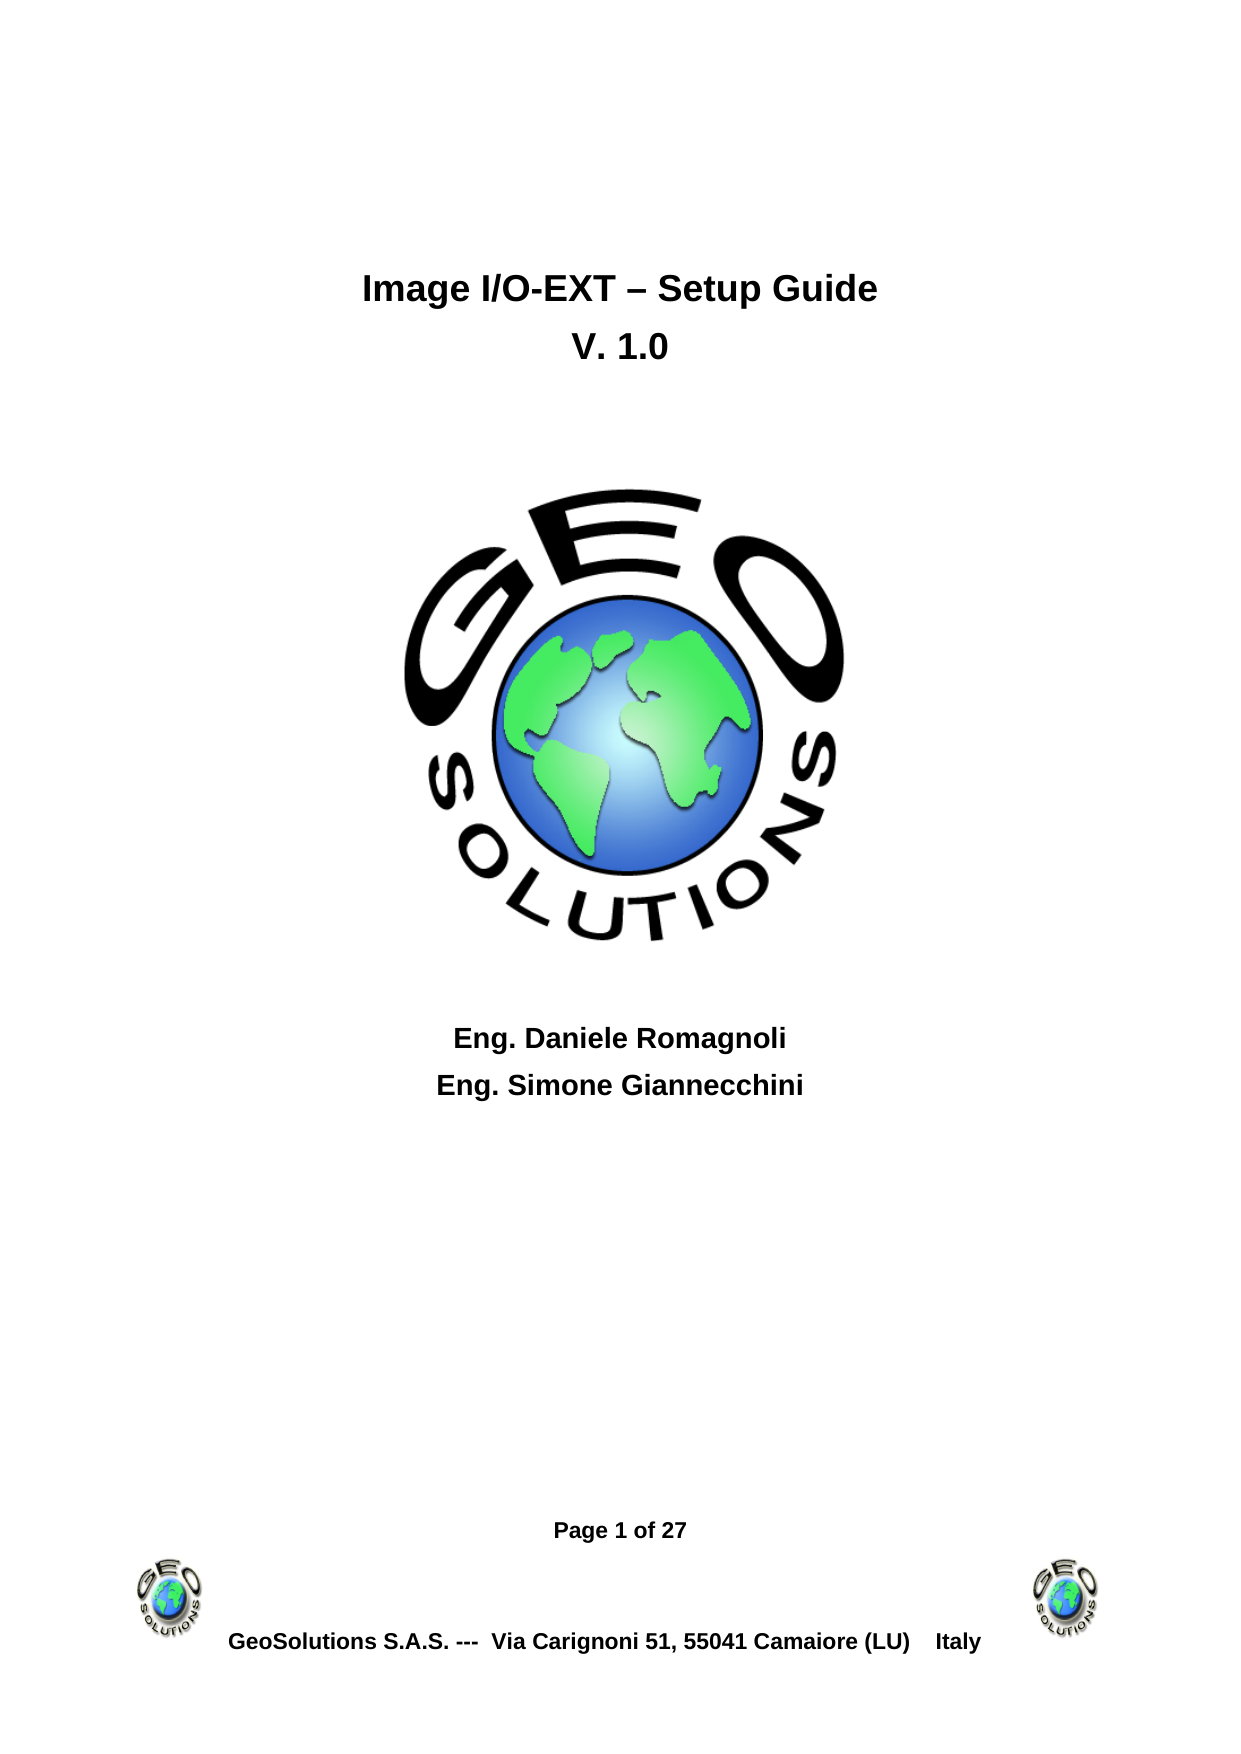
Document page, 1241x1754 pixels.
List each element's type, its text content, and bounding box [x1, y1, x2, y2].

picture [384, 471, 856, 959]
text Image I/O-EXT – Setup Guide [118, 267, 1122, 309]
text Eng. Daniele Romagnoli [118, 1022, 1122, 1054]
picture [1030, 1552, 1101, 1641]
picture [134, 1552, 205, 1641]
text Eng. Simone Giannecchini [118, 1069, 1122, 1102]
text V. 1.0 [118, 325, 1122, 367]
